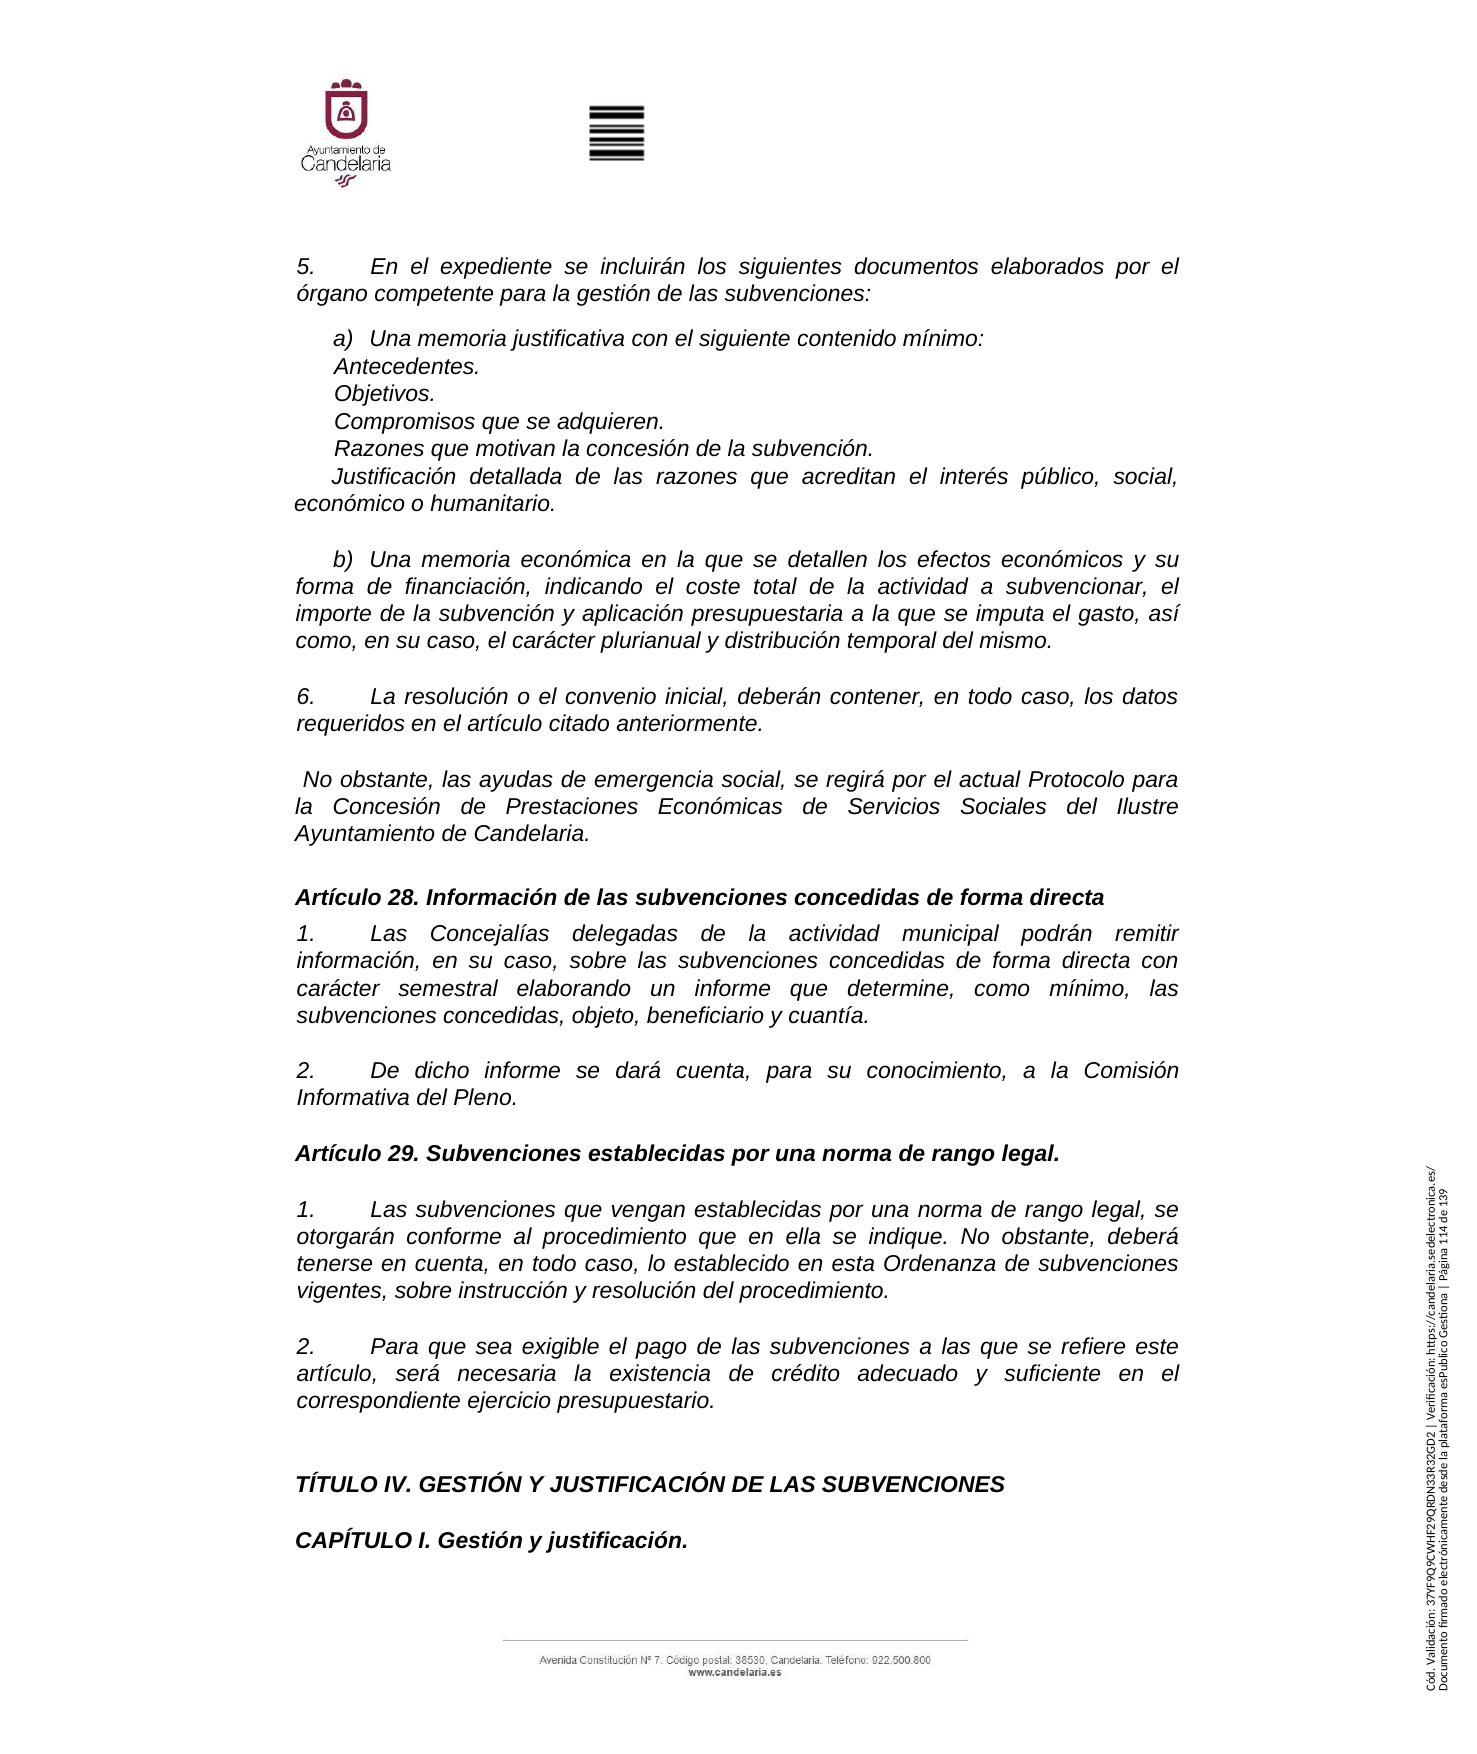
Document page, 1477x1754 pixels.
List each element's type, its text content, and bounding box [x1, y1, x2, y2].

list En el expediente se incluirán los siguientes documentos elaborados por el órgano competente para la gestión de las subvenciones: [296, 253, 1182, 306]
text Objetivos. [334, 380, 1182, 407]
text Justificación detallada de las razones que acreditan el interés público, social, económico o humanitario. [294, 463, 1182, 516]
text No obstante, las ayudas de emergencia social, se regirá por el actual Protocolo para la Concesión de Prestaciones Económicas de Servicios Sociales del Ilustre Ayuntamiento de Candelaria. [295, 766, 1182, 846]
list Las Concejalías delegadas de la actividad municipal podrán remitir información, en su caso, sobre las subvenciones concedidas de forma directa con carácter semestral elaborando un informe que determine, como mínimo, las subvenciones concedidas, objeto, beneficiario y cuantía. [296, 920, 1182, 1028]
list De dicho informe se dará cuenta, para su conocimiento, a la Comisión Informativa del Pleno. [296, 1057, 1182, 1111]
text Razones que motivan la concesión de la subvención. [334, 435, 1182, 462]
text CAPÍTULO I. Gestión y justificación. [295, 1527, 1182, 1553]
list Una memoria justificativa con el siguiente contenido mínimo: [295, 325, 1182, 351]
list La resolución o el convenio inicial, deberán contener, en todo caso, los datos requeridos en el artículo citado anteriormente. [296, 683, 1182, 736]
text Artículo 28. Información de las subvenciones concedidas de forma directa [295, 884, 1182, 910]
text Compromisos que se adquieren. [334, 408, 1182, 434]
list Para que sea exigible el pago de las subvenciones a las que se refiere este artículo, será necesaria la existencia de crédito adecuado y suficiente en el correspondiente ejercicio presupuestario. [296, 1333, 1182, 1413]
list Una memoria económica en la que se detallen los efectos económicos y su forma de financiación, indicando el coste total de la actividad a subvencionar, el importe de la subvención y aplicación presupuestaria a la que se imputa el gasto, así como, en su caso, el carácter plurianual y distribución temporal del mismo. [295, 546, 1182, 653]
list Las subvenciones que vengan establecidas por una norma de rango legal, se otorgarán conforme al procedimiento que en ella se indique. No obstante, deberá tenerse en cuenta, en todo caso, lo establecido en esta Ordenanza de subvenciones vigentes, sobre instrucción y resolución del procedimiento. [296, 1196, 1182, 1303]
text Antecedentes. [334, 353, 1182, 379]
text Artículo 29. Subvenciones establecidas por una norma de rango legal. [295, 1140, 1182, 1166]
text TÍTULO IV. GESTIÓN Y JUSTIFICACIÓN DE LAS SUBVENCIONES [295, 1471, 1182, 1497]
